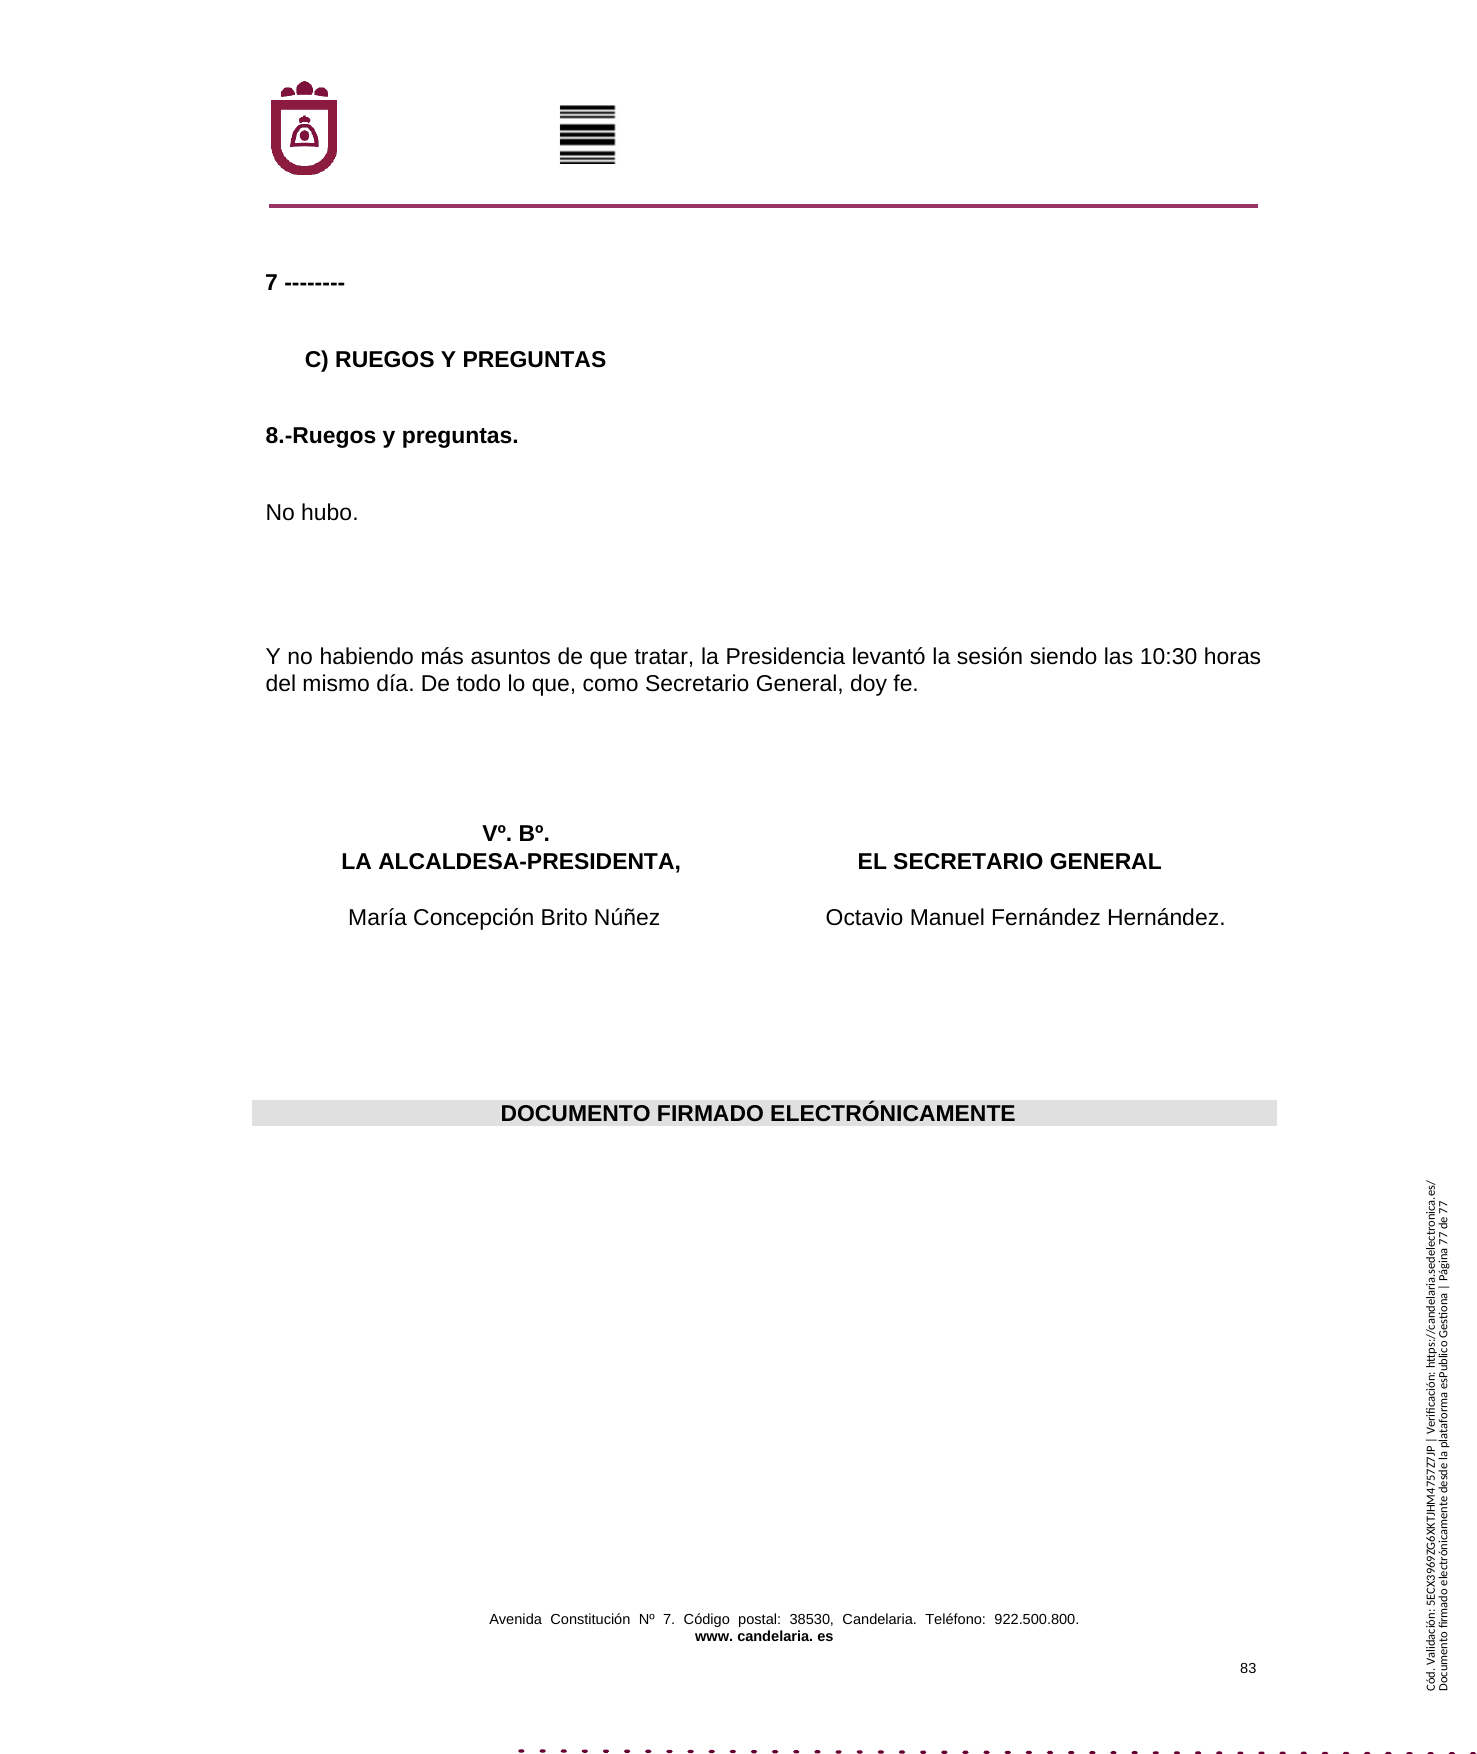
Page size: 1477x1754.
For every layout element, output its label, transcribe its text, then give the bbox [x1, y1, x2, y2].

subtitle DOCUMENTO FIRMADO ELECTRÓNICAMENTE [252, 1100, 1277, 1126]
text 8.-Ruegos y preguntas. [265, 422, 1264, 449]
text 7 -------- [252, 269, 1264, 295]
text No hubo. [265, 499, 1263, 526]
text María Concepción Brito Núñez Octavio Manuel Fernández Hernández. [265, 904, 1263, 930]
text LA ALCALDESA-PRESIDENTA, EL SECRETARIO GENERAL [251, 848, 1371, 874]
text Y no habiendo más asuntos de que tratar, la Presidencia levantó la sesión siendo las 10:30 horas del mismo día. De todo lo que, como Secretario General, doy fe. [265, 643, 1263, 696]
text Vº. Bº. [265, 820, 1264, 846]
text C) RUEGOS Y PREGUNTAS [304, 346, 1264, 372]
